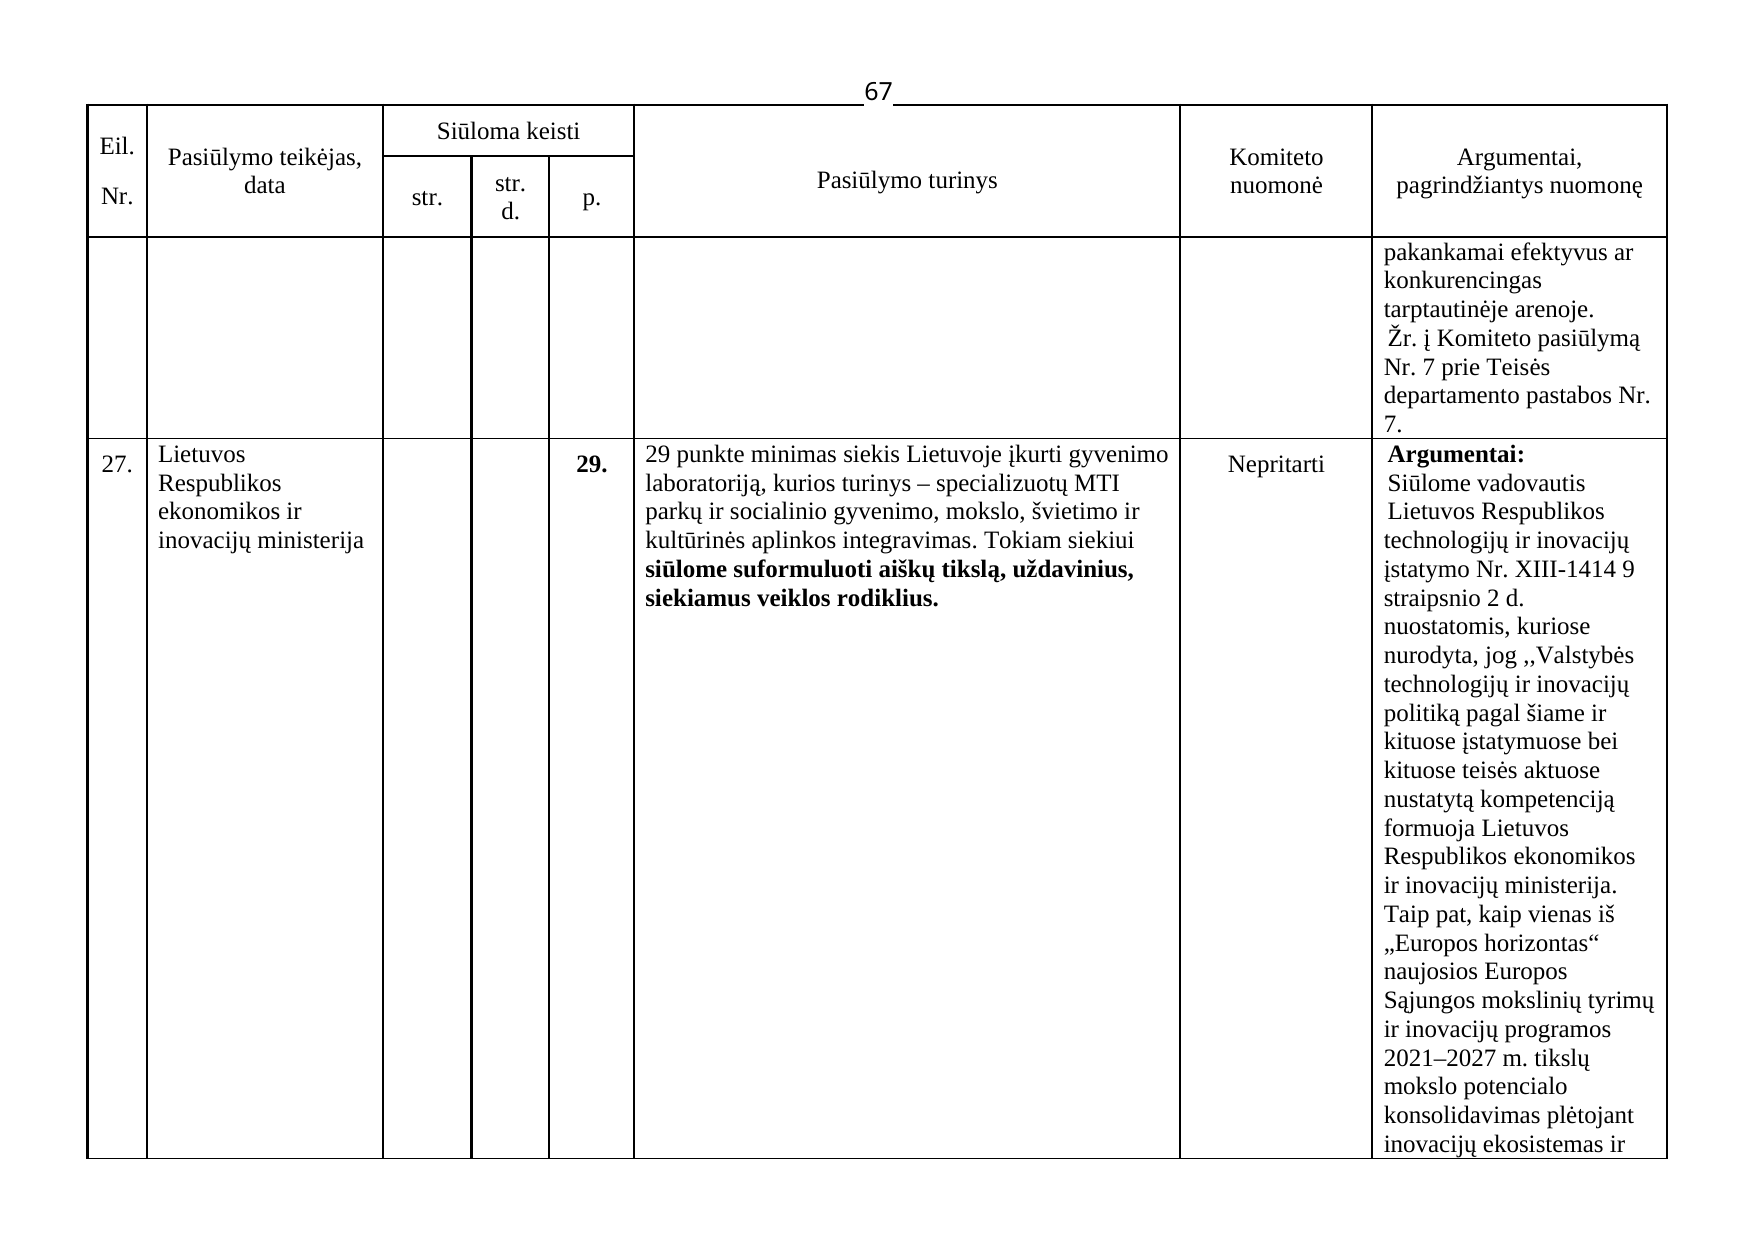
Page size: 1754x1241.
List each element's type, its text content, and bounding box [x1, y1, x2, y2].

table_cell [473, 238, 548, 438]
table_cell [1181, 238, 1371, 438]
table_cell [384, 439, 470, 1158]
table_cell [148, 238, 382, 438]
table_cell 29 punkte minimas siekis Lietuvoje įkurti gyvenimo laboratoriją, kurios turinys – specializuotų MTI parkų ir socialinio gyvenimo, mokslo, švietimo ir kultūrinės aplinkos integravimas. Tokiam siekiui siūlome suformuluoti aiškų tikslą, uždavinius, siekiamus veiklos rodiklius. [635, 439, 1179, 1158]
table_cell 29. [550, 439, 633, 1158]
table_cell [384, 238, 470, 438]
table_cell str. [384, 157, 470, 236]
table_cell pakankamai efektyvus ar konkurencingas tarptautinėje arenoje. Žr. į Komiteto pasiūlymą Nr. 7 prie Teisės departamento pastabos Nr. 7. [1373, 238, 1666, 438]
table_header Pasiūlymo turinys [635, 106, 1179, 236]
table_header Siūloma keisti [384, 106, 633, 155]
table_cell [550, 238, 633, 438]
table_header Pasiūlymo teikėjas, data [148, 106, 382, 236]
table_cell [635, 238, 1179, 438]
table_cell p. [550, 157, 633, 236]
table_header Eil. Nr. [89, 106, 146, 236]
table_cell str. d. [473, 157, 548, 236]
table_cell Argumentai: Siūlome vadovautis Lietuvos Respublikos technologijų ir inovacijų įstatymo Nr. XIII-1414 9 straipsnio 2 d. nuostatomis, kuriose nurodyta, jog ,,Valstybės technologijų ir inovacijų politiką pagal šiame ir kituose įstatymuose bei kituose teisės aktuose nustatytą kompetenciją formuoja Lietuvos Respublikos ekonomikos ir inovacijų ministerija. Taip pat, kaip vienas iš „Europos horizontas“ naujosios Europos Sąjungos mokslinių tyrimų ir inovacijų programos 2021–2027 m. tikslų mokslo potencialo konsolidavimas plėtojant inovacijų ekosistemas ir [1373, 439, 1666, 1158]
table_cell [473, 439, 548, 1158]
table_header Komiteto nuomonė [1181, 106, 1371, 236]
table_cell 27. [89, 439, 146, 1158]
table_cell Lietuvos Respublikos ekonomikos ir inovacijų ministerija [148, 439, 382, 1158]
table_cell Nepritarti [1181, 439, 1371, 1158]
table_header Argumentai, pagrindžiantys nuomonę [1373, 106, 1666, 236]
table_cell [89, 238, 146, 438]
